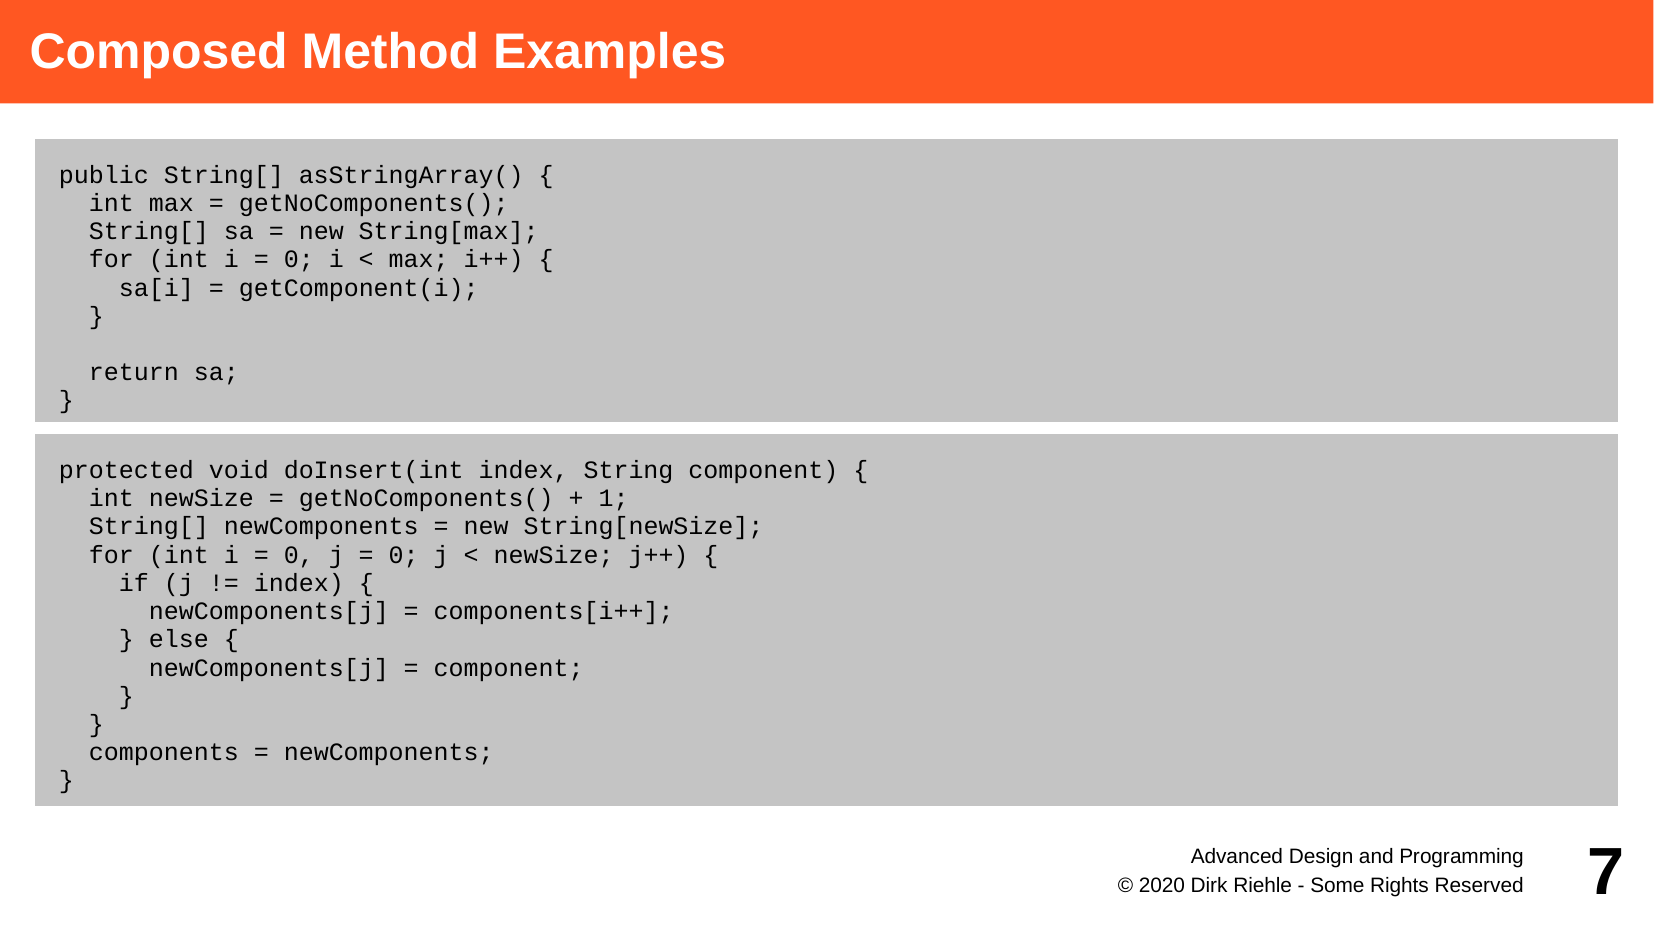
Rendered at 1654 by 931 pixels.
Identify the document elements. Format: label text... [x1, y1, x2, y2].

list public String[] asStringArray() { int max = getNoComponents(); String[] sa = new String[max]; for (int i = 0; i < max; i++) { sa[i] = getComponent(i); } return sa; } [29, 132, 1625, 422]
list protected void doInsert(int index, String component) { int newSize = getNoComponents() + 1; String[] newComponents = new String[newSize]; for (int i = 0, j = 0; j < newSize; j++) { if (j != index) { newComponents[j] = components[i++]; } else { newComponents[j] = component; } } components = newComponents; } [29, 428, 1625, 813]
title Composed Method Examples [0, 0, 1654, 104]
